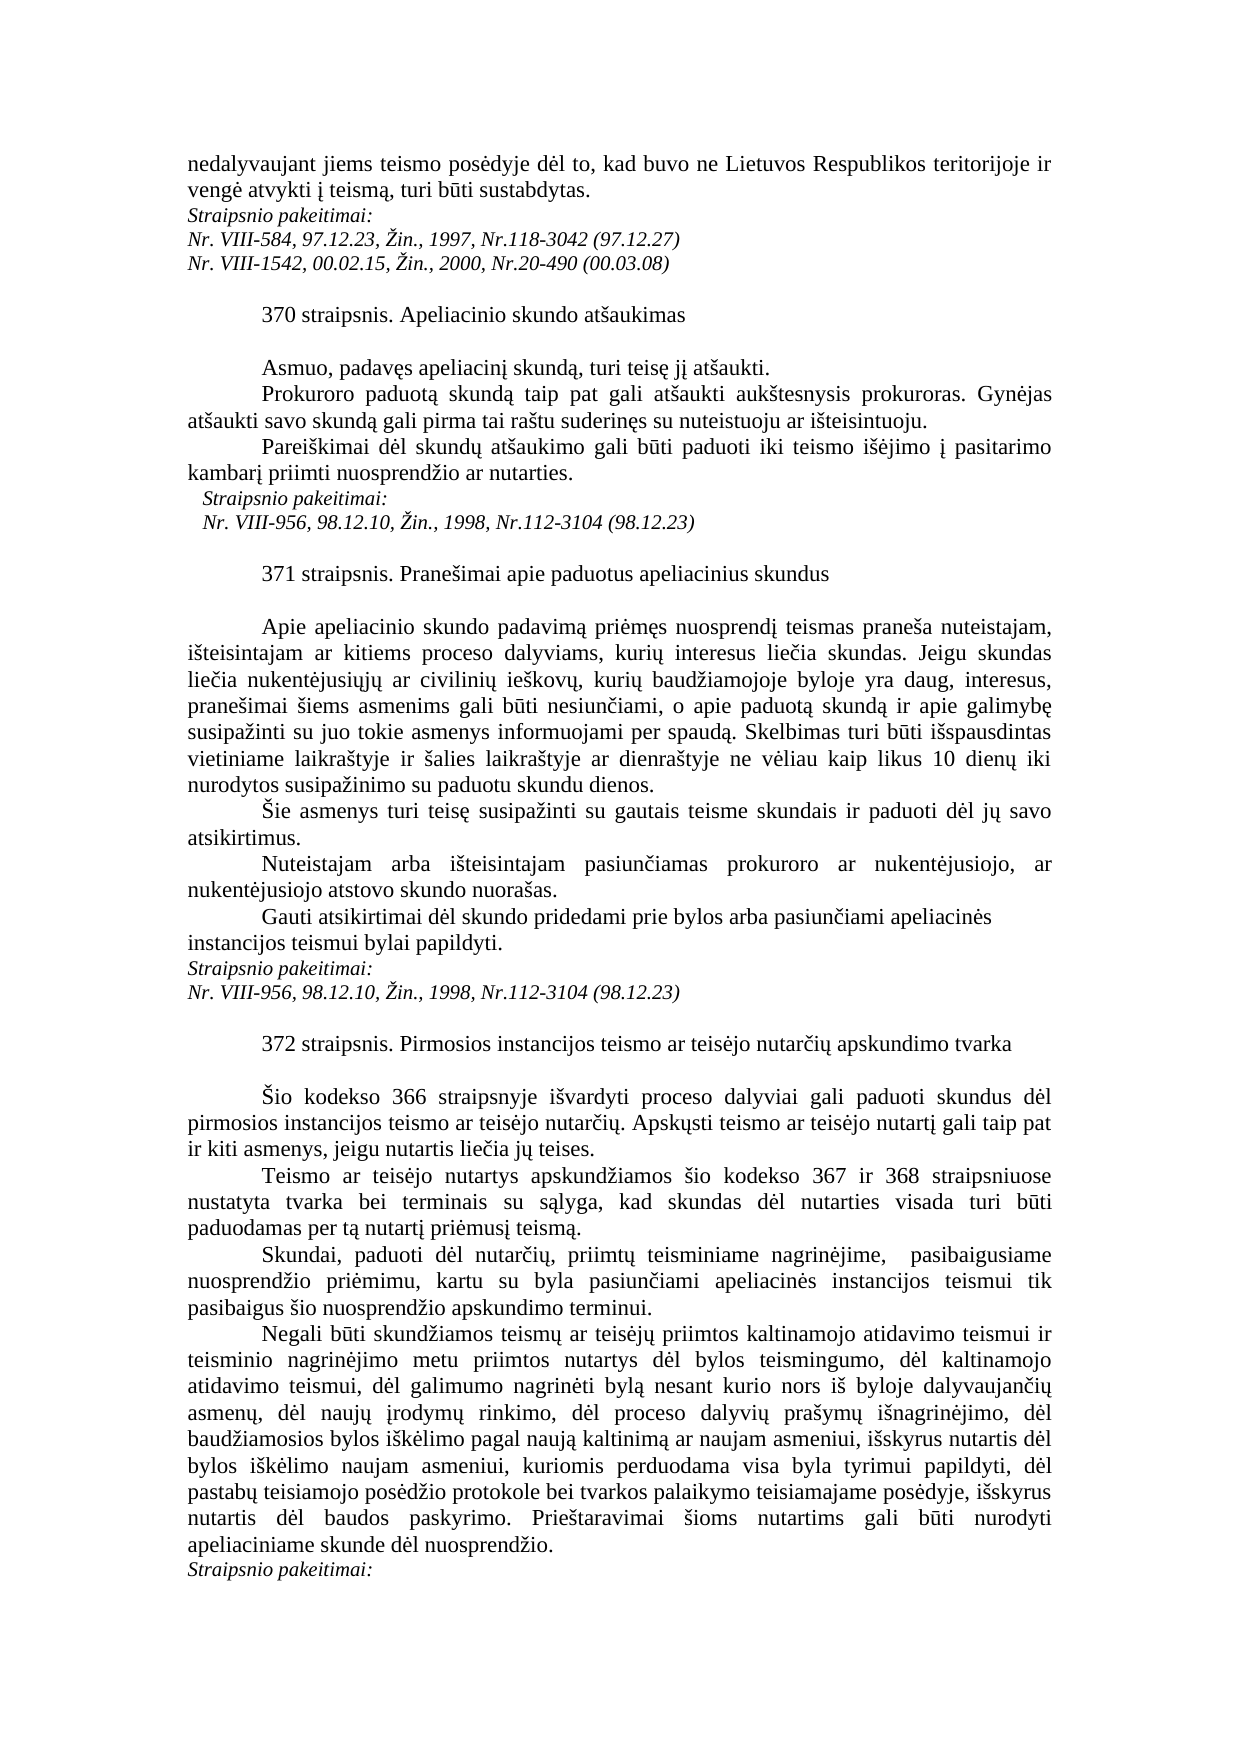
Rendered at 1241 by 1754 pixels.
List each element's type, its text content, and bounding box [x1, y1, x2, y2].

text Skundai, paduoti dėl nutarčių, priimtų teisminiame nagrinėjime, pasibaigusiame nuosprendžio priėmimu, kartu su byla pasiunčiami apeliacinės instancijos teismui tik pasibaigus šio nuosprendžio apskundimo terminui. [187, 1241, 1053, 1320]
text Straipsnio pakeitimai: [187, 203, 1053, 227]
text 371 straipsnis. Pranešimai apie paduotus apeliacinius skundus [187, 560, 1053, 587]
text Negali būti skundžiamos teismų ar teisėjų priimtos kaltinamojo atidavimo teismui ir teisminio nagrinėjimo metu priimtos nutartys dėl bylos teismingumo, dėl kaltinamojo atidavimo teismui, dėl galimumo nagrinėti bylą nesant kurio nors iš byloje dalyvaujančių asmenų, dėl naujų įrodymų rinkimo, dėl proceso dalyvių prašymų išnagrinėjimo, dėl baudžiamosios bylos iškėlimo pagal naują kaltinimą ar naujam asmeniui, išskyrus nutartis dėl bylos iškėlimo naujam asmeniui, kuriomis perduodama visa byla tyrimui papildyti, dėl pastabų teisiamojo posėdžio protokole bei tvarkos palaikymo teisiamajame posėdyje, išskyrus nutartis dėl baudos paskyrimo. Prieštaravimai šioms nutartims gali būti nurodyti apeliaciniame skunde dėl nuosprendžio. [187, 1320, 1053, 1557]
text Nr. VIII-1542, 00.02.15, Žin., 2000, Nr.20-490 (00.03.08) [187, 251, 1053, 275]
text Nr. VIII-956, 98.12.10, Žin., 1998, Nr.112-3104 (98.12.23) [187, 979, 1053, 1004]
text Šio kodekso 366 straipsnyje išvardyti proceso dalyviai gali paduoti skundus dėl pirmosios instancijos teismo ar teisėjo nutarčių. Apskųsti teismo ar teisėjo nutartį gali taip pat ir kiti asmenys, jeigu nutartis liečia jų teises. [187, 1083, 1053, 1162]
text nedalyvaujant jiems teismo posėdyje dėl to, kad buvo ne Lietuvos Respublikos teritorijoje ir vengė atvykti į teismą, turi būti sustabdytas. [187, 150, 1053, 203]
text Gauti atsikirtimai dėl skundo pridedami prie bylos arba pasiunčiami apeliacinės instancijos teismui bylai papildyti. [187, 903, 1053, 956]
text Prokuroro paduotą skundą taip pat gali atšaukti aukštesnysis prokuroras. Gynėjas atšaukti savo skundą gali pirma tai raštu suderinęs su nuteistuoju ar išteisintuoju. [187, 380, 1053, 433]
text 372 straipsnis. Pirmosios instancijos teismo ar teisėjo nutarčių apskundimo tvarka [187, 1030, 1053, 1056]
text Nuteistajam arba išteisintajam pasiunčiamas prokuroro ar nukentėjusiojo, ar nukentėjusiojo atstovo skundo nuorašas. [187, 850, 1053, 903]
text Teismo ar teisėjo nutartys apskundžiamos šio kodekso 367 ir 368 straipsniuose nustatyta tvarka bei terminais su sąlyga, kad skundas dėl nutarties visada turi būti paduodamas per tą nutartį priėmusį teismą. [187, 1162, 1053, 1241]
text Straipsnio pakeitimai: [187, 486, 1053, 510]
text Nr. VIII-956, 98.12.10, Žin., 1998, Nr.112-3104 (98.12.23) [187, 510, 1053, 534]
text Apie apeliacinio skundo padavimą priėmęs nuosprendį teismas praneša nuteistajam, išteisintajam ar kitiems proceso dalyviams, kurių interesus liečia skundas. Jeigu skundas liečia nukentėjusiųjų ar civilinių ieškovų, kurių baudžiamojoje byloje yra daug, interesus, pranešimai šiems asmenims gali būti nesiunčiami, o apie paduotą skundą ir apie galimybę susipažinti su juo tokie asmenys informuojami per spaudą. Skelbimas turi būti išspausdintas vietiniame laikraštyje ir šalies laikraštyje ar dienraštyje ne vėliau kaip likus 10 dienų iki nurodytos susipažinimo su paduotu skundu dienos. [187, 613, 1053, 797]
text Nr. VIII-584, 97.12.23, Žin., 1997, Nr.118-3042 (97.12.27) [187, 227, 1053, 251]
text Straipsnio pakeitimai: [187, 956, 1053, 979]
text Straipsnio pakeitimai: [187, 1557, 1053, 1581]
text Pareiškimai dėl skundų atšaukimo gali būti paduoti iki teismo išėjimo į pasitarimo kambarį priimti nuosprendžio ar nutarties. [187, 433, 1053, 486]
text 370 straipsnis. Apeliacinio skundo atšaukimas [187, 301, 1053, 328]
text Asmuo, padavęs apeliacinį skundą, turi teisę jį atšaukti. [187, 354, 1053, 380]
text Šie asmenys turi teisę susipažinti su gautais teisme skundais ir paduoti dėl jų savo atsikirtimus. [187, 797, 1053, 850]
